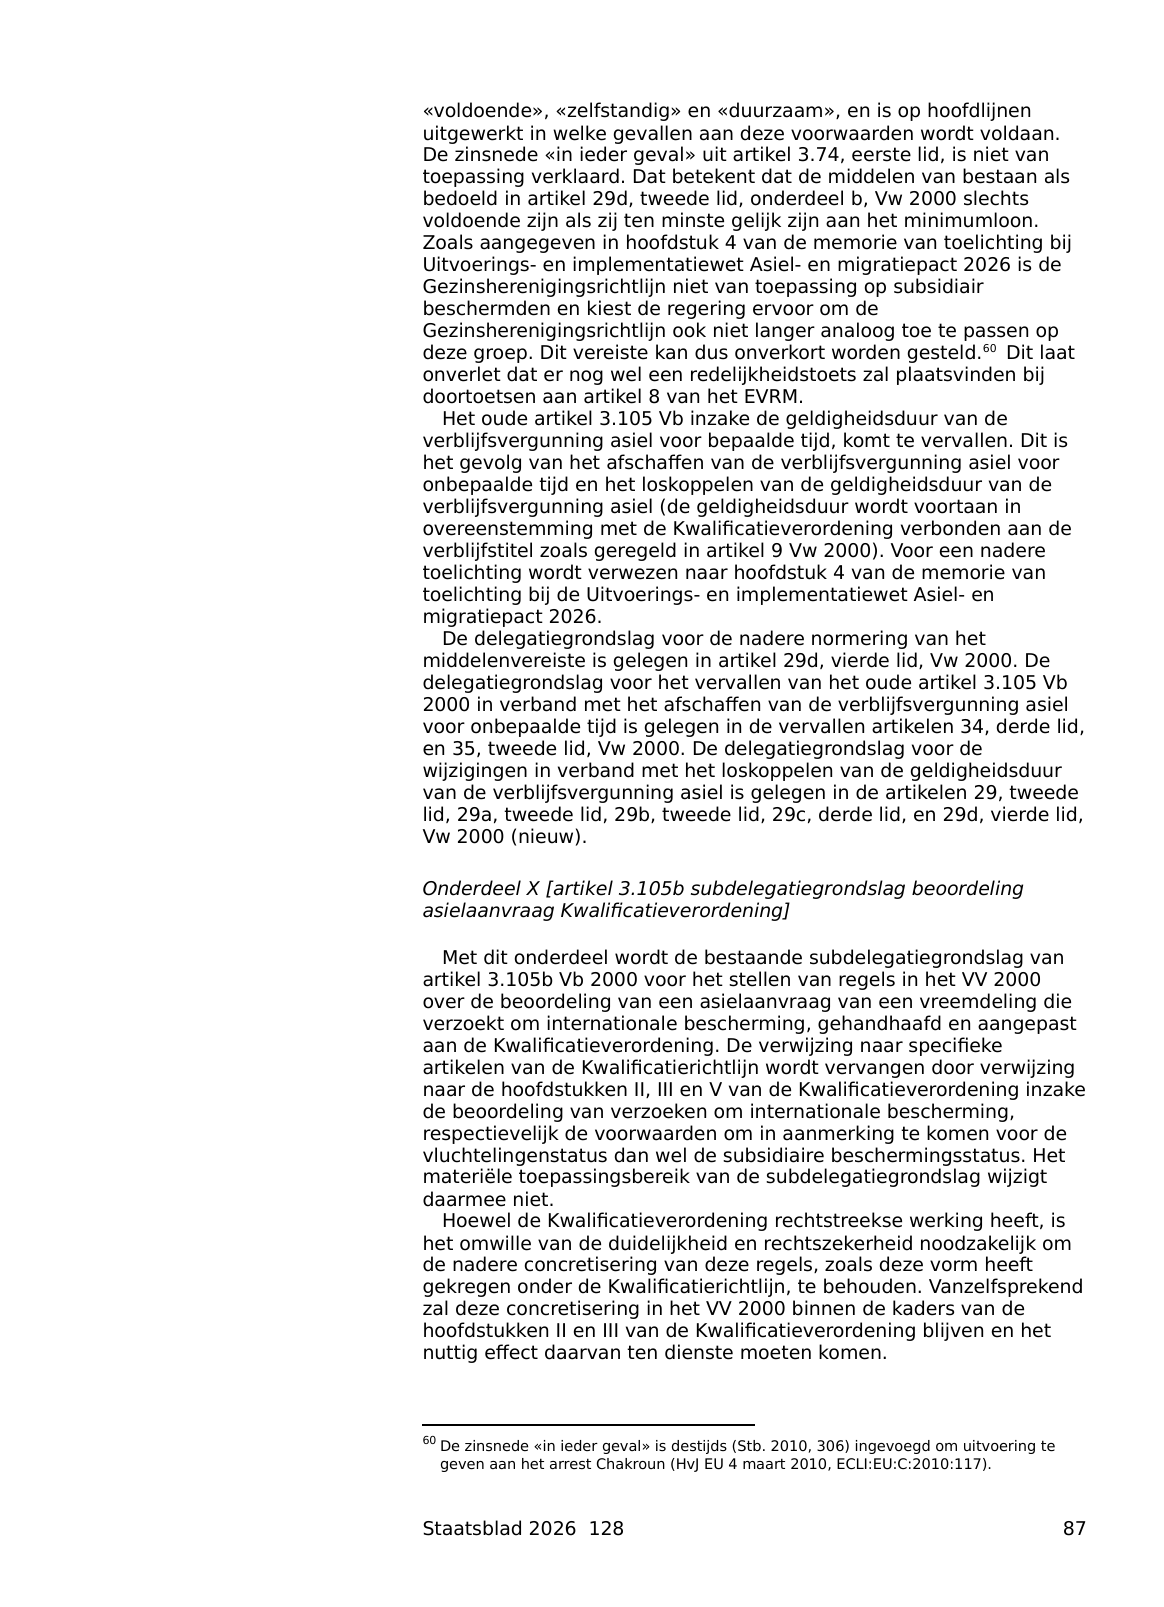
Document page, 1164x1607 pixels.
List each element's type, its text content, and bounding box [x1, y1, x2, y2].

text De zinsnede «in ieder geval» is destijds (Stb. 2010, 306) ingevoegd om uitvoering te geven aan het arrest Chakroun (HvJ EU 4 maart 2010, ECLI:EU:C:2010:117). [422, 1434, 1087, 1473]
text Met dit onderdeel wordt de bestaande subdelegatiegrondslag van artikel 3.105b Vb 2000 voor het stellen van regels in het VV 2000 over de beoordeling van een asielaanvraag van een vreemdeling die verzoekt om internationale bescherming, gehandhaafd en aangepast aan de Kwalificatieverordening. De verwijzing naar specifieke artikelen van de Kwalificatierichtlijn wordt vervangen door verwijzing naar de hoofdstukken II, III en V van de Kwalificatieverordening inzake de beoordeling van verzoeken om internationale bescherming, respectievelijk de voorwaarden om in aanmerking te komen voor de vluchtelingenstatus dan wel de subsidiaire beschermingsstatus. Het materiële toepassingsbereik van de subdelegatiegrondslag wijzigt daarmee niet. [422, 947, 1087, 1210]
text Het oude artikel 3.105 Vb inzake de geldigheidsduur van de verblijfsvergunning asiel voor bepaalde tijd, komt te vervallen. Dit is het gevolg van het afschaffen van de verblijfsvergunning asiel voor onbepaalde tijd en het loskoppelen van de geldigheidsduur van de verblijfsvergunning asiel (de geldigheidsduur wordt voortaan in overeenstemming met de Kwalificatieverordening verbonden aan de verblijfstitel zoals geregeld in artikel 9 Vw 2000). Voor een nadere toelichting wordt verwezen naar hoofdstuk 4 van de memorie van toelichting bij de Uitvoerings- en implementatiewet Asiel- en migratiepact 2026. [422, 408, 1087, 628]
text «voldoende», «zelfstandig» en «duurzaam», en is op hoofdlijnen uitgewerkt in welke gevallen aan deze voorwaarden wordt voldaan. De zinsnede «in ieder geval» uit artikel 3.74, eerste lid, is niet van toepassing verklaard. Dat betekent dat de middelen van bestaan als bedoeld in artikel 29d, tweede lid, onderdeel b, Vw 2000 slechts voldoende zijn als zij ten minste gelijk zijn aan het minimumloon. Zoals aangegeven in hoofdstuk 4 van de memorie van toelichting bij Uitvoerings- en implementatiewet Asiel- en migratiepact 2026 is de Gezinsherenigingsrichtlijn niet van toepassing op subsidiair beschermden en kiest de regering ervoor om de Gezinsherenigingsrichtlijn ook niet langer analoog toe te passen op deze groep. Dit vereiste kan dus onverkort worden gesteld. Dit laat onverlet dat er nog wel een redelijkheidstoets zal plaatsvinden bij doortoetsen aan artikel 8 van het EVRM. [422, 100, 1087, 408]
text De delegatiegrondslag voor de nadere normering van het middelenvereiste is gelegen in artikel 29d, vierde lid, Vw 2000. De delegatiegrondslag voor het vervallen van het oude artikel 3.105 Vb 2000 in verband met het afschaffen van de verblijfsvergunning asiel voor onbepaalde tijd is gelegen in de vervallen artikelen 34, derde lid, en 35, tweede lid, Vw 2000. De delegatiegrondslag voor de wijzigingen in verband met het loskoppelen van de geldigheidsduur van de verblijfsvergunning asiel is gelegen in de artikelen 29, tweede lid, 29a, tweede lid, 29b, tweede lid, 29c, derde lid, en 29d, vierde lid, Vw 2000 (nieuw). [422, 628, 1087, 848]
subtitle Onderdeel X [artikel 3.105b subdelegatiegrondslag beoordeling asielaanvraag Kwalificatieverordening] [422, 878, 1087, 922]
text Hoewel de Kwalificatieverordening rechtstreekse werking heeft, is het omwille van de duidelijkheid en rechtszekerheid noodzakelijk om de nadere concretisering van deze regels, zoals deze vorm heeft gekregen onder de Kwalificatierichtlijn, te behouden. Vanzelfsprekend zal deze concretisering in het VV 2000 binnen de kaders van de hoofdstukken II en III van de Kwalificatieverordening blijven en het nuttig effect daarvan ten dienste moeten komen. [422, 1210, 1087, 1364]
